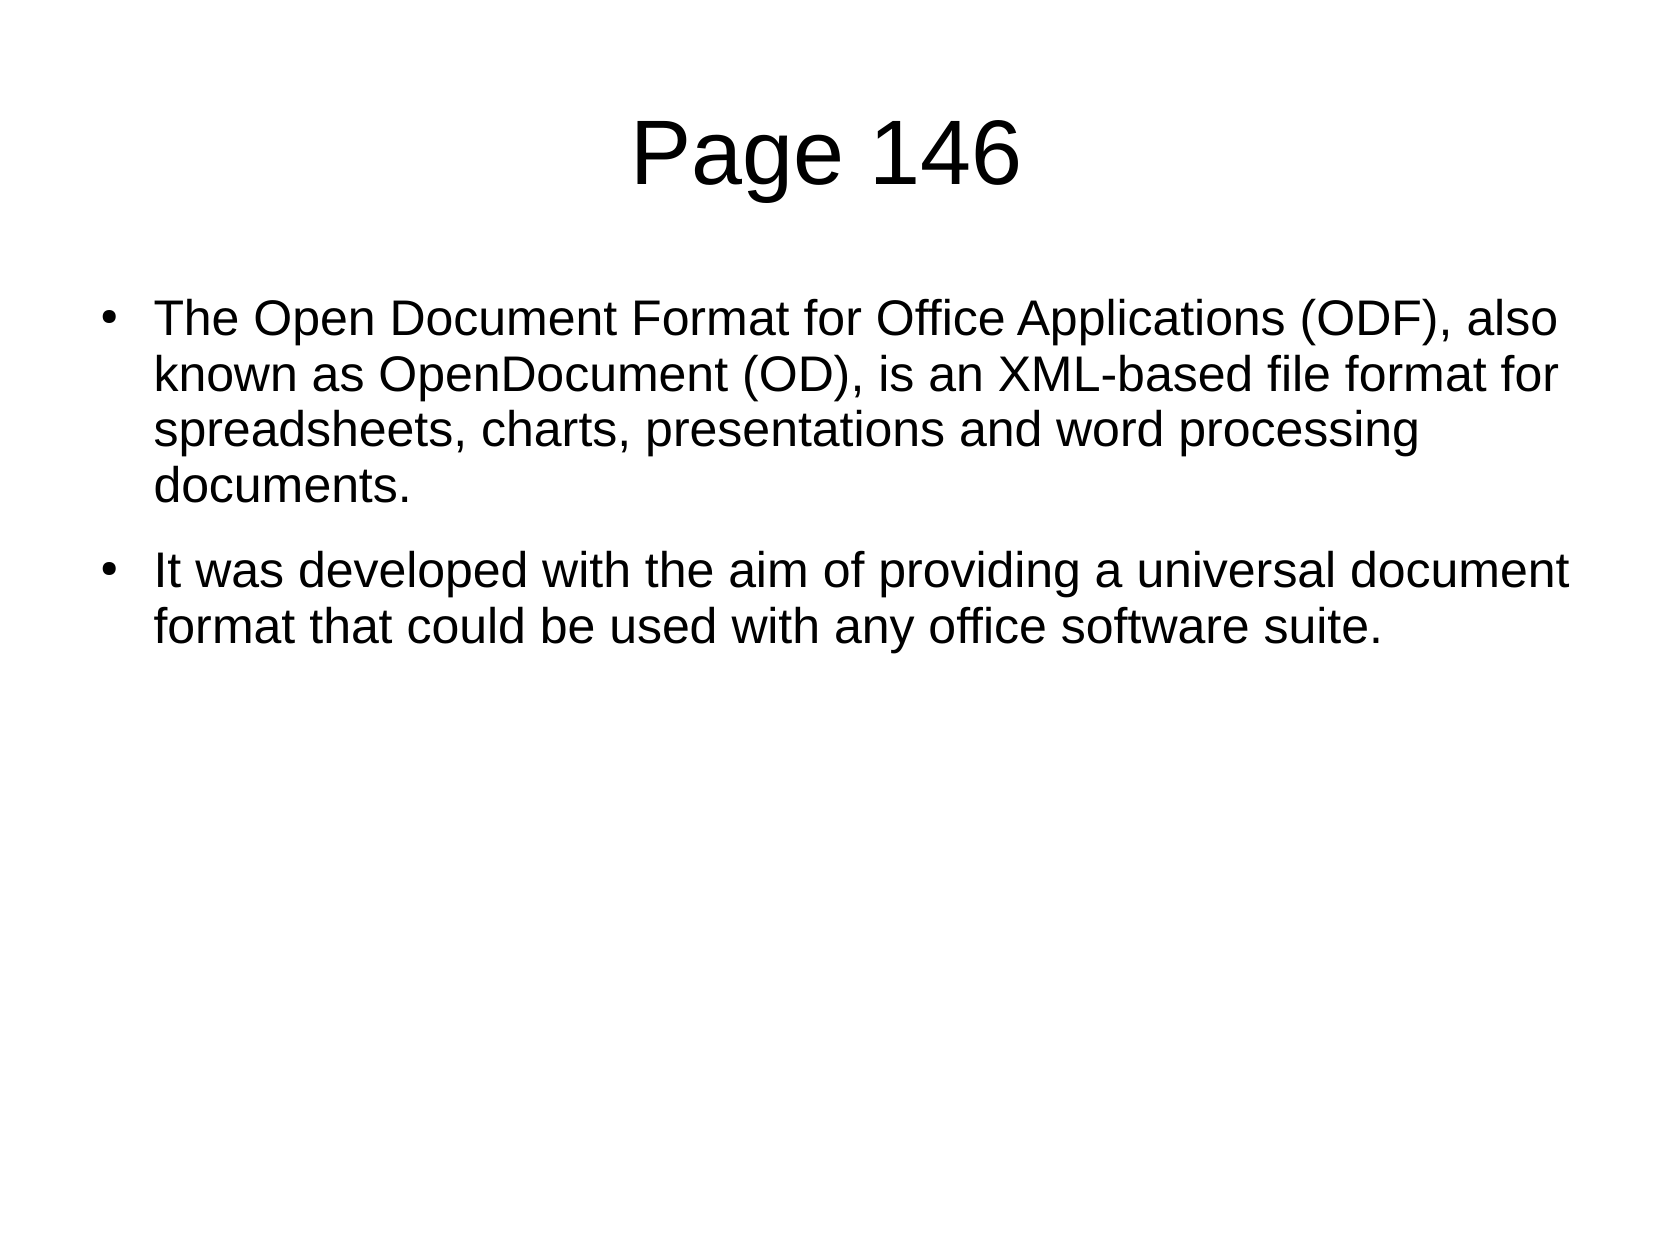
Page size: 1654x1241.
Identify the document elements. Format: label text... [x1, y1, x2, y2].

title Page 146 [82, 49, 1571, 257]
list The Open Document Format for Office Applications (ODF), also known as OpenDocument (OD), is an XML-based file format for spreadsheets, charts, presentations and word processing documents. It was developed with the aim of providing a universal document format that could be used with any office software suite. [82, 290, 1571, 1109]
